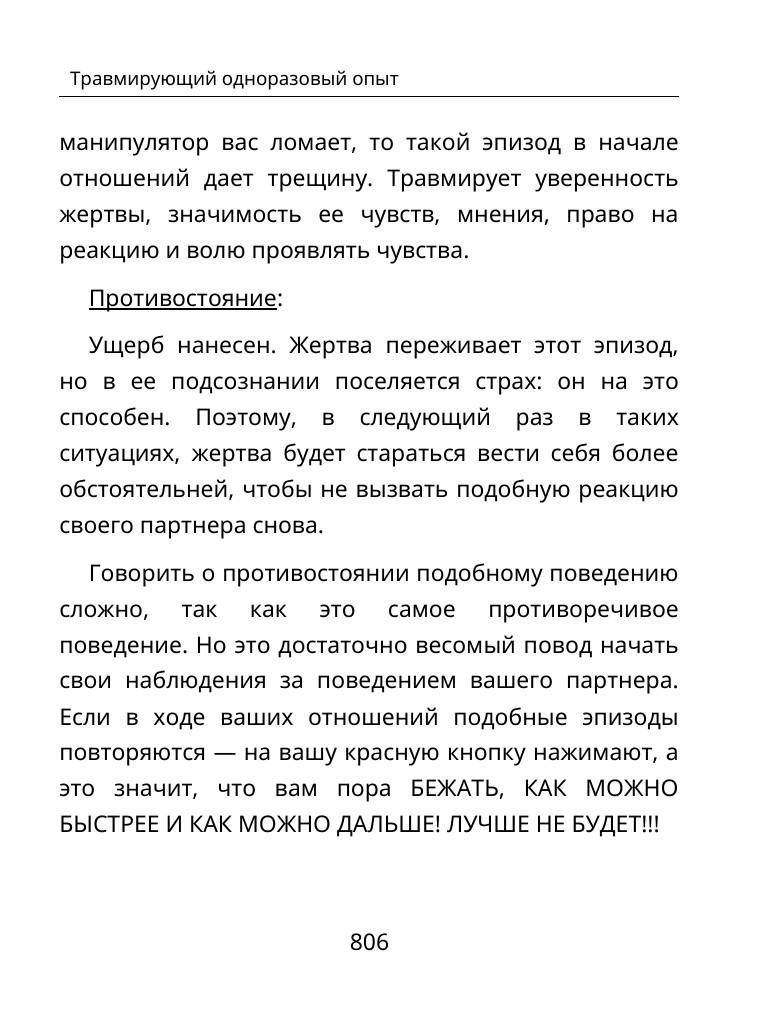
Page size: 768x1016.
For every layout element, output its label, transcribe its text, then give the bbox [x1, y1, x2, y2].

text Говорить о противостоянии подобному поведению сложно, так как это самое противоречивое поведение. Но это достаточно весомый повод начать свои наблюдения за поведением вашего партнера. Если в ходе ваших отношений подобные эпизоды повторяются — на вашу красную кнопку нажимают, а это значит, что вам пора БЕЖАТЬ, КАК МОЖНО БЫСТРЕЕ И КАК МОЖНО ДАЛЬШЕ! ЛУЧШЕ НЕ БУДЕТ!!! [59, 557, 679, 839]
text манипулятор вас ломает, то такой эпизод в начале отношений дает трещину. Травмирует уверенность жертвы, значимость ее чувств, мнения, право на реакцию и волю проявлять чувства. [59, 126, 679, 265]
text Ущерб нанесен. Жертва переживает этот эпизод, но в ее подсознании поселяется страх: он на это способен. Поэтому, в следующий раз в таких ситуациях, жертва будет стараться вести себя более обстоятельней, чтобы не вызвать подобную реакцию своего партнера снова. [59, 329, 679, 540]
text Противостояние: [59, 282, 679, 313]
